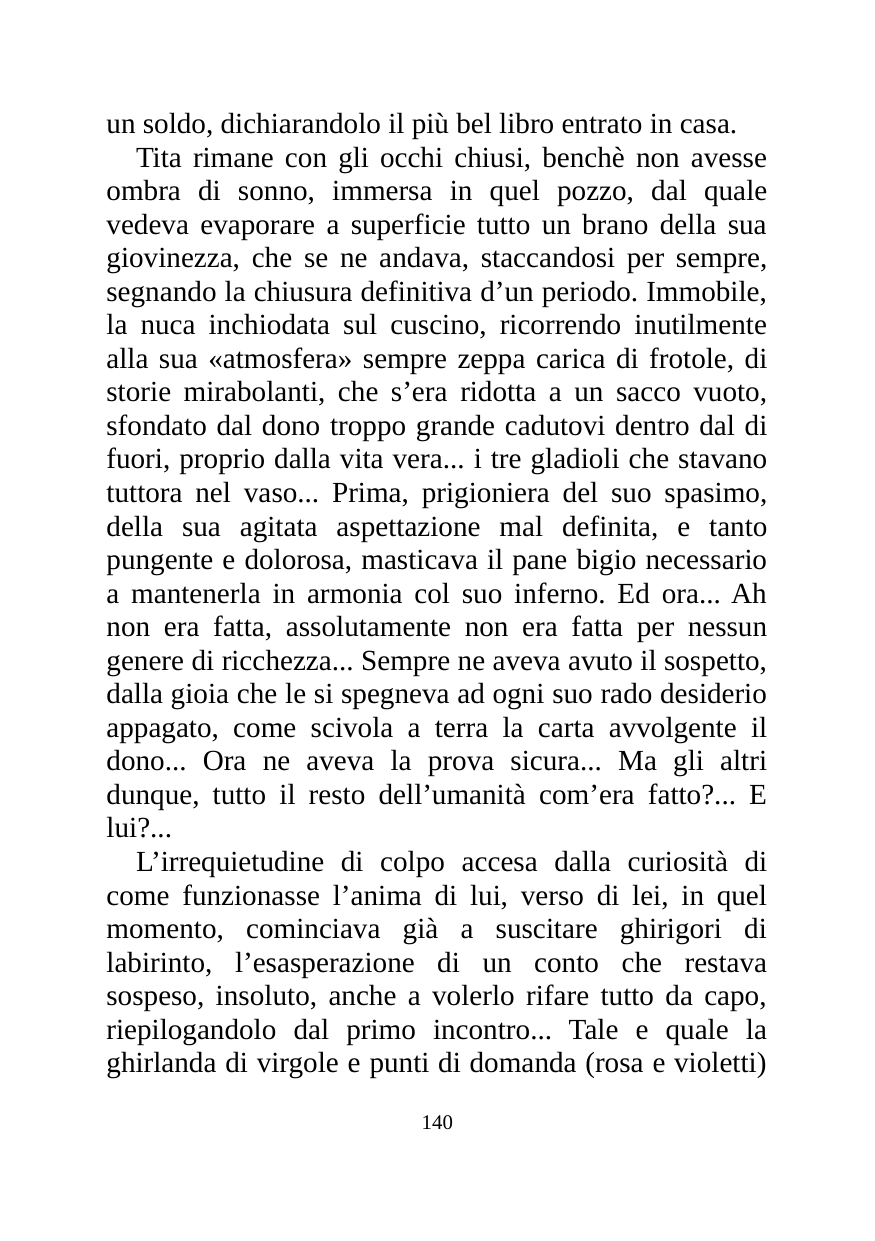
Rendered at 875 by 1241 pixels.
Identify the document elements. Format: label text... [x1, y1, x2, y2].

text Tita rimane con gli occhi chiusi, benchè non avesse ombra di sonno, immersa in quel pozzo, dal quale vedeva evaporare a superficie tutto un brano della sua giovinezza, che se ne andava, staccandosi per sempre, segnando la chiusura definitiva d’un periodo. Immobile, la nuca inchiodata sul cuscino, ricorrendo inutilmente alla sua «atmosfera» sempre zeppa carica di frotole, di storie mirabolanti, che s’era ridotta a un sacco vuoto, sfondato dal dono troppo grande cadutovi dentro dal di fuori, proprio dalla vita vera... i tre gladioli che stavano tuttora nel vaso... Prima, prigioniera del suo spasimo, della sua agitata aspettazione mal definita, e tanto pungente e dolorosa, masticava il pane bigio necessario a mantenerla in armonia col suo inferno. Ed ora... Ah non era fatta, assolutamente non era fatta per nessun genere di ricchezza... Sempre ne aveva avuto il sospetto, dalla gioia che le si spegneva ad ogni suo rado desiderio appagato, come scivola a terra la carta avvolgente il dono... Ora ne aveva la prova sicura... Ma gli altri dunque, tutto il resto dell’umanità com’era fatto?... E lui?... [106, 140, 768, 844]
text un soldo, dichiarandolo il più bel libro entrato in casa. [106, 106, 768, 140]
text L’irrequietudine di colpo accesa dalla curiosità di come funzionasse l’anima di lui, verso di lei, in quel momento, cominciava già a suscitare ghirigori di labirinto, l’esasperazione di un conto che restava sospeso, insoluto, anche a volerlo rifare tutto da capo, riepilogandolo dal primo incontro... Tale e quale la ghirlanda di virgole e punti di domanda (rosa e violetti) [106, 844, 768, 1079]
